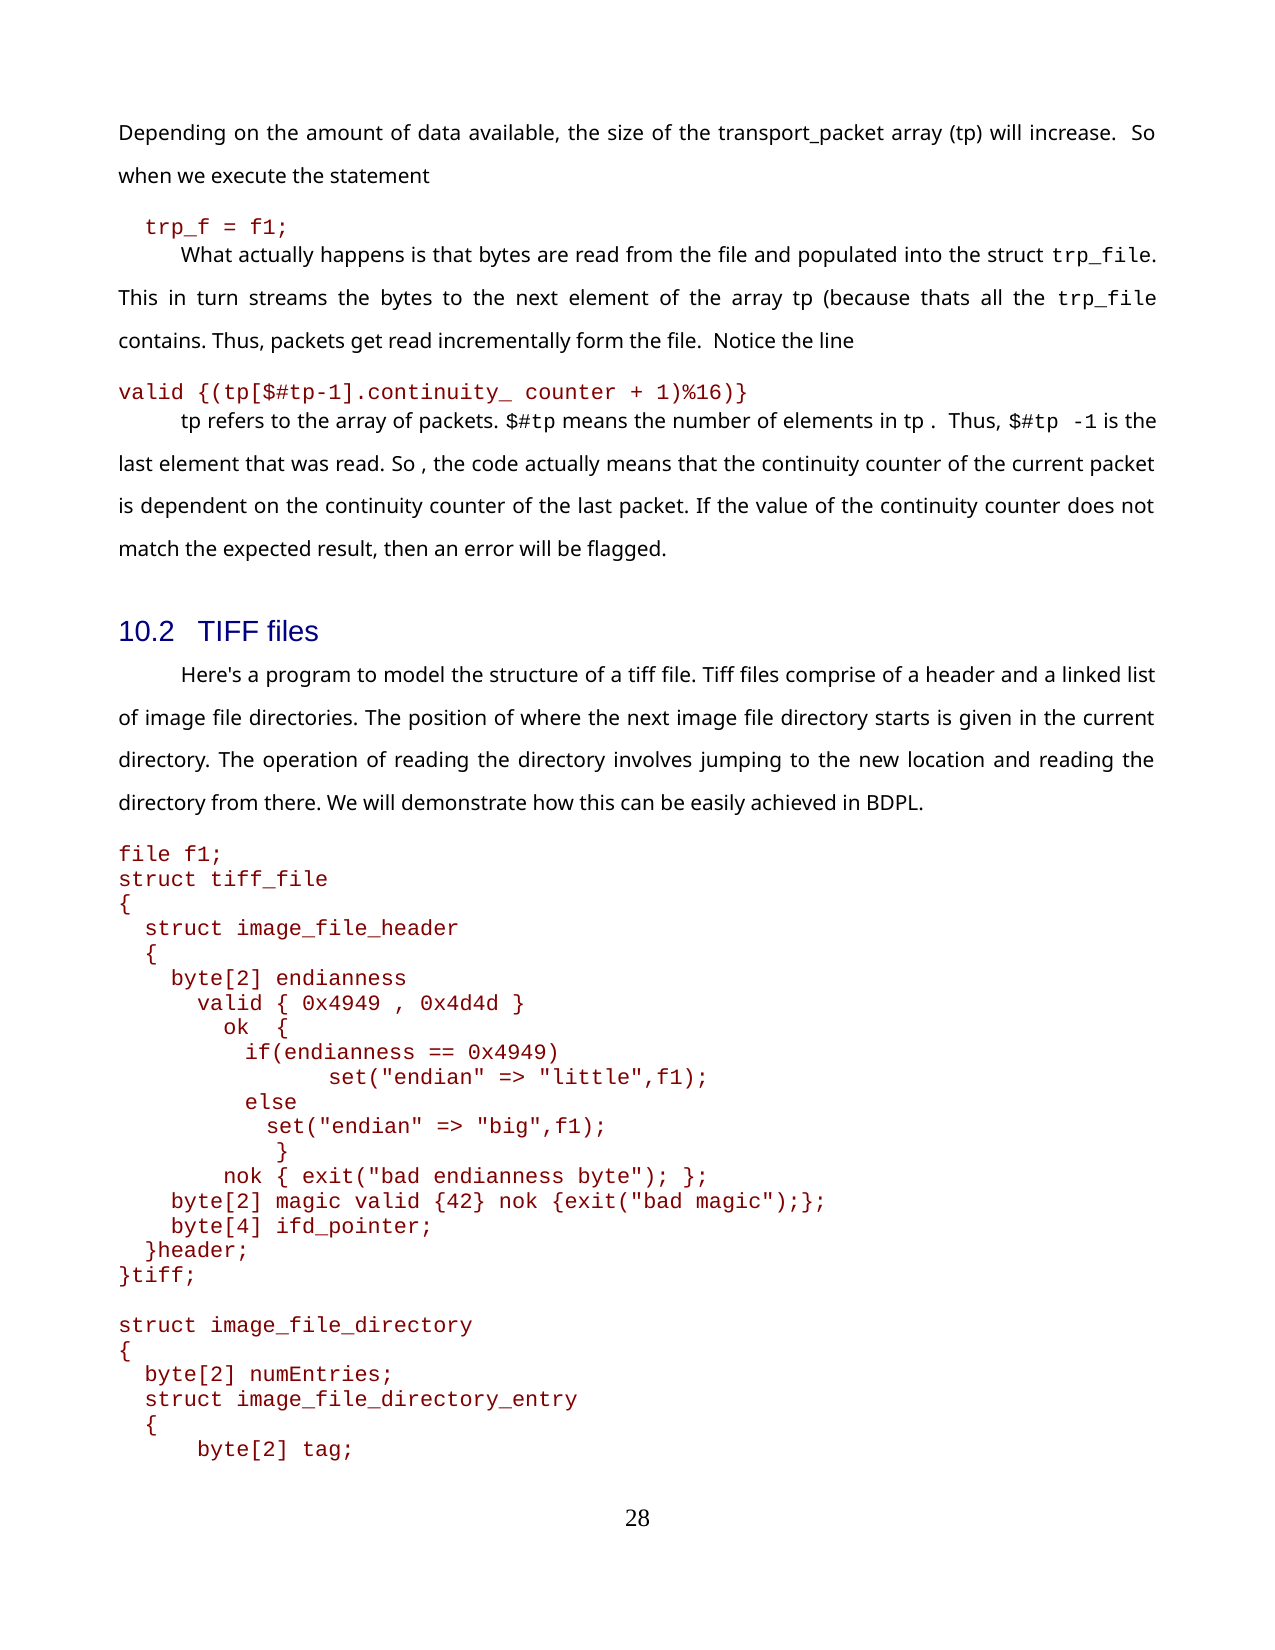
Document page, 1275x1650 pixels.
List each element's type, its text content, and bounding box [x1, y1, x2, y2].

text { [118, 942, 1157, 967]
text }tiff; [118, 1264, 1157, 1289]
text struct tiff_file [118, 868, 1157, 892]
text ok { [118, 1016, 1157, 1041]
text Here's a program to model the structure of a tiff file. Tiff files comprise of a header and a linked list of image file directories. The position of where the next image file directory starts is given in the current directory. The operation of reading the directory involves jumping to the new location and reading the directory from there. We will demonstrate how this can be easily achieved in BDPL. [118, 660, 1157, 816]
text nok { exit("bad endianness byte"); }; [118, 1165, 1157, 1190]
text Depending on the amount of data available, the size of the transport_packet array (tp) will increase. So when we execute the statement [118, 118, 1157, 189]
text valid { 0x4949 , 0x4d4d } [118, 992, 1157, 1016]
text { [118, 892, 1157, 917]
text { [118, 1413, 1157, 1438]
text struct image_file_directory [118, 1314, 1157, 1339]
text }header; [118, 1239, 1157, 1264]
text byte[2] magic valid {42} nok {exit("bad magic");}; [118, 1190, 1157, 1215]
text byte[2] tag; [118, 1438, 1157, 1463]
text if(endianness == 0x4949) [118, 1041, 1157, 1066]
text set("endian" => "big",f1); [118, 1116, 1157, 1140]
text byte[2] endianness [118, 967, 1157, 992]
subtitle TIFF files [118, 614, 1157, 647]
text byte[2] numEntries; [118, 1363, 1157, 1388]
text byte[4] ifd_pointer; [118, 1215, 1157, 1239]
text struct image_file_header [118, 917, 1157, 942]
text set("endian" => "little",f1); [118, 1066, 1157, 1091]
text else [118, 1091, 1157, 1116]
text What actually happens is that bytes are read from the file and populated into the struct trp_file. This in turn streams the bytes to the next element of the array tp (because thats all the trp_file contains. Thus, packets get read incrementally form the file. Notice the line [118, 241, 1157, 354]
text { [118, 1339, 1157, 1363]
text file f1; [118, 843, 1157, 868]
text tp refers to the array of packets. $#tp means the number of elements in tp . Thus, $#tp -1 is the last element that was read. So , the code actually means that the continuity counter of the current packet is dependent on the continuity counter of the last packet. If the value of the continuity counter does not match the expected result, then an error will be flagged. [118, 406, 1157, 562]
text trp_f = f1; [118, 216, 1157, 241]
text } [118, 1140, 1157, 1165]
text valid {(tp[$#tp-1].continuity_ counter + 1)%16)} [118, 381, 1157, 406]
text struct image_file_directory_entry [118, 1388, 1157, 1413]
